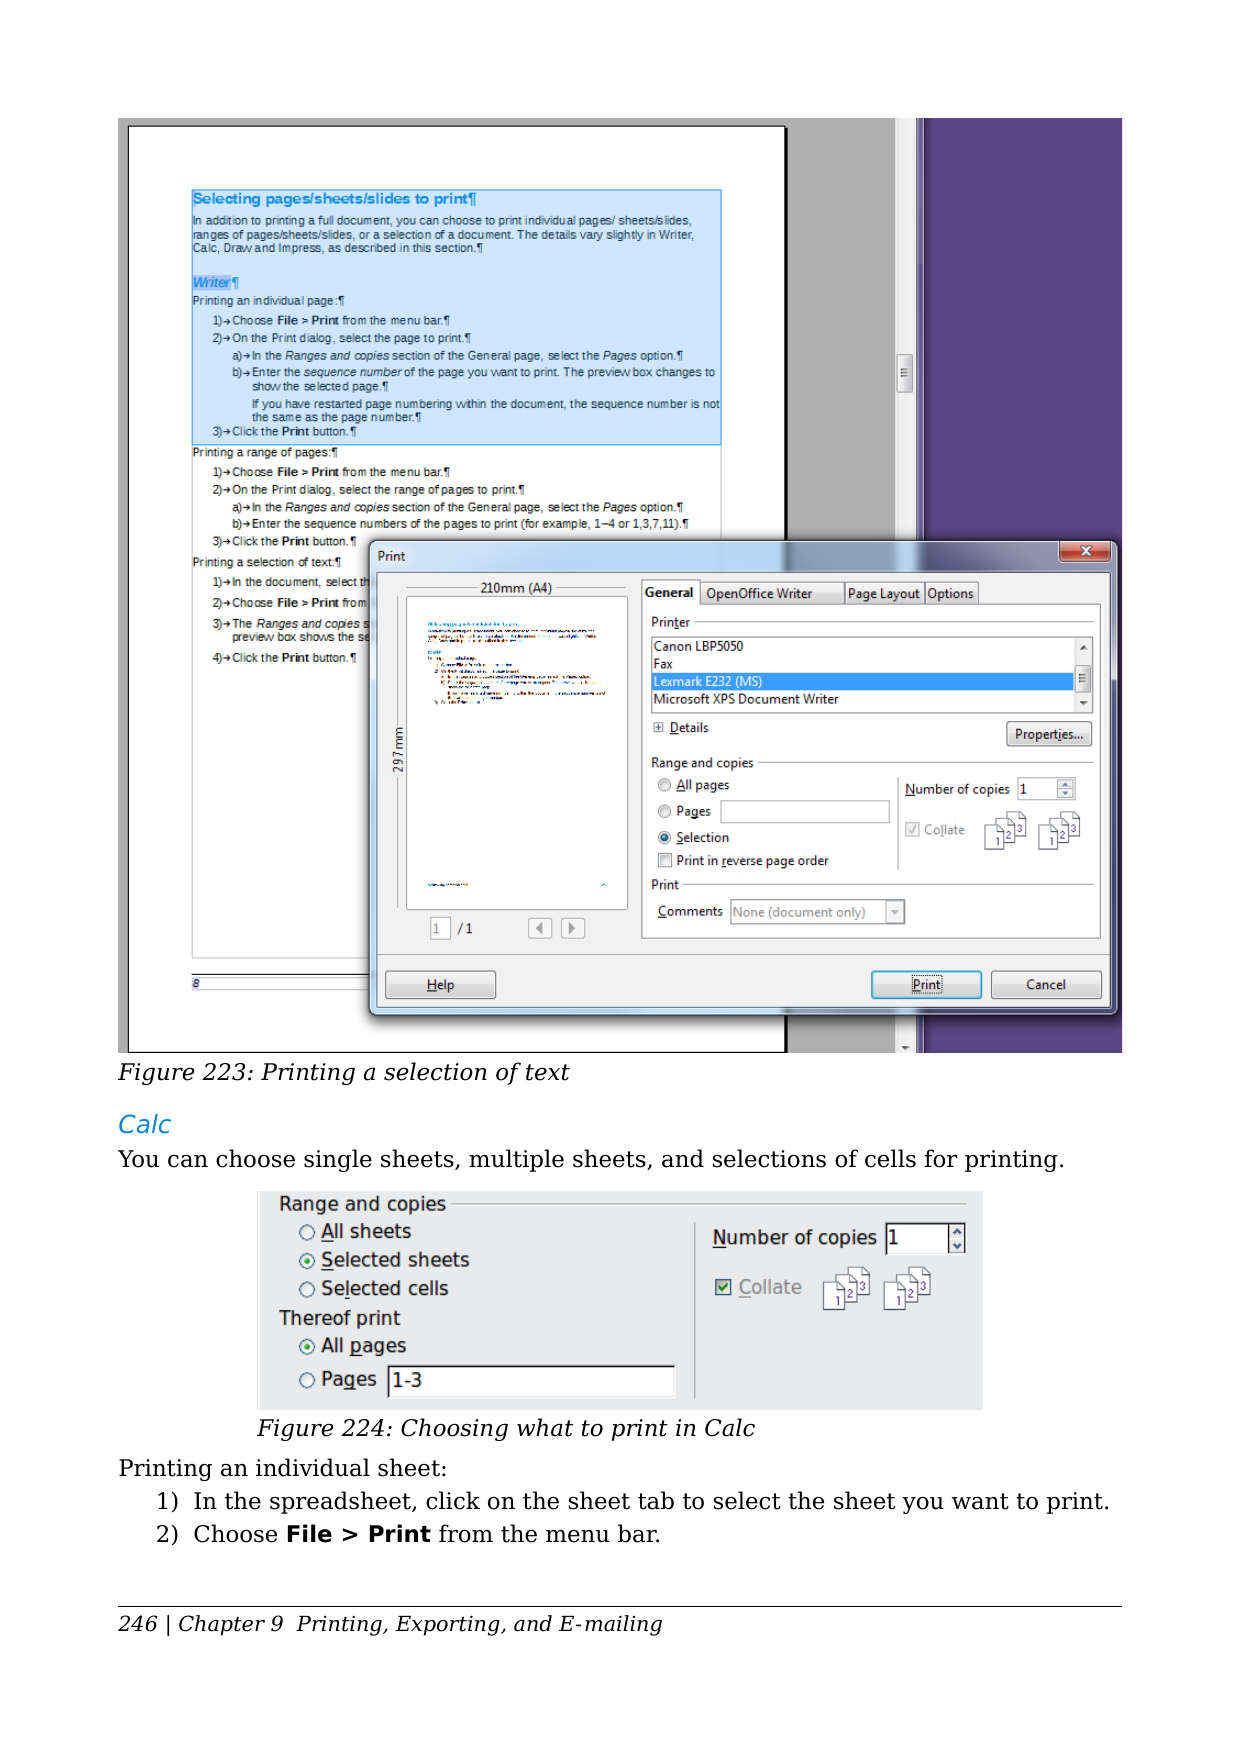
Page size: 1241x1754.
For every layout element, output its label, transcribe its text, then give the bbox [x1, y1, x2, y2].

text Figure : Printing a selection of text [118, 1059, 1122, 1086]
text You can choose single sheets, multiple sheets, and selections of cells for printing. [118, 1146, 1122, 1172]
list In the spreadsheet, click on the sheet tab to select the sheet you want to print. [156, 1488, 1122, 1514]
text Figure : Choosing what to print in Calc [257, 1416, 983, 1442]
picture [257, 1191, 984, 1410]
list Choose File > Print from the menu bar. [156, 1521, 1122, 1547]
picture [118, 118, 1123, 1053]
subtitle Calc [118, 1110, 1122, 1139]
list Printing an individual sheet: [118, 1455, 1122, 1481]
